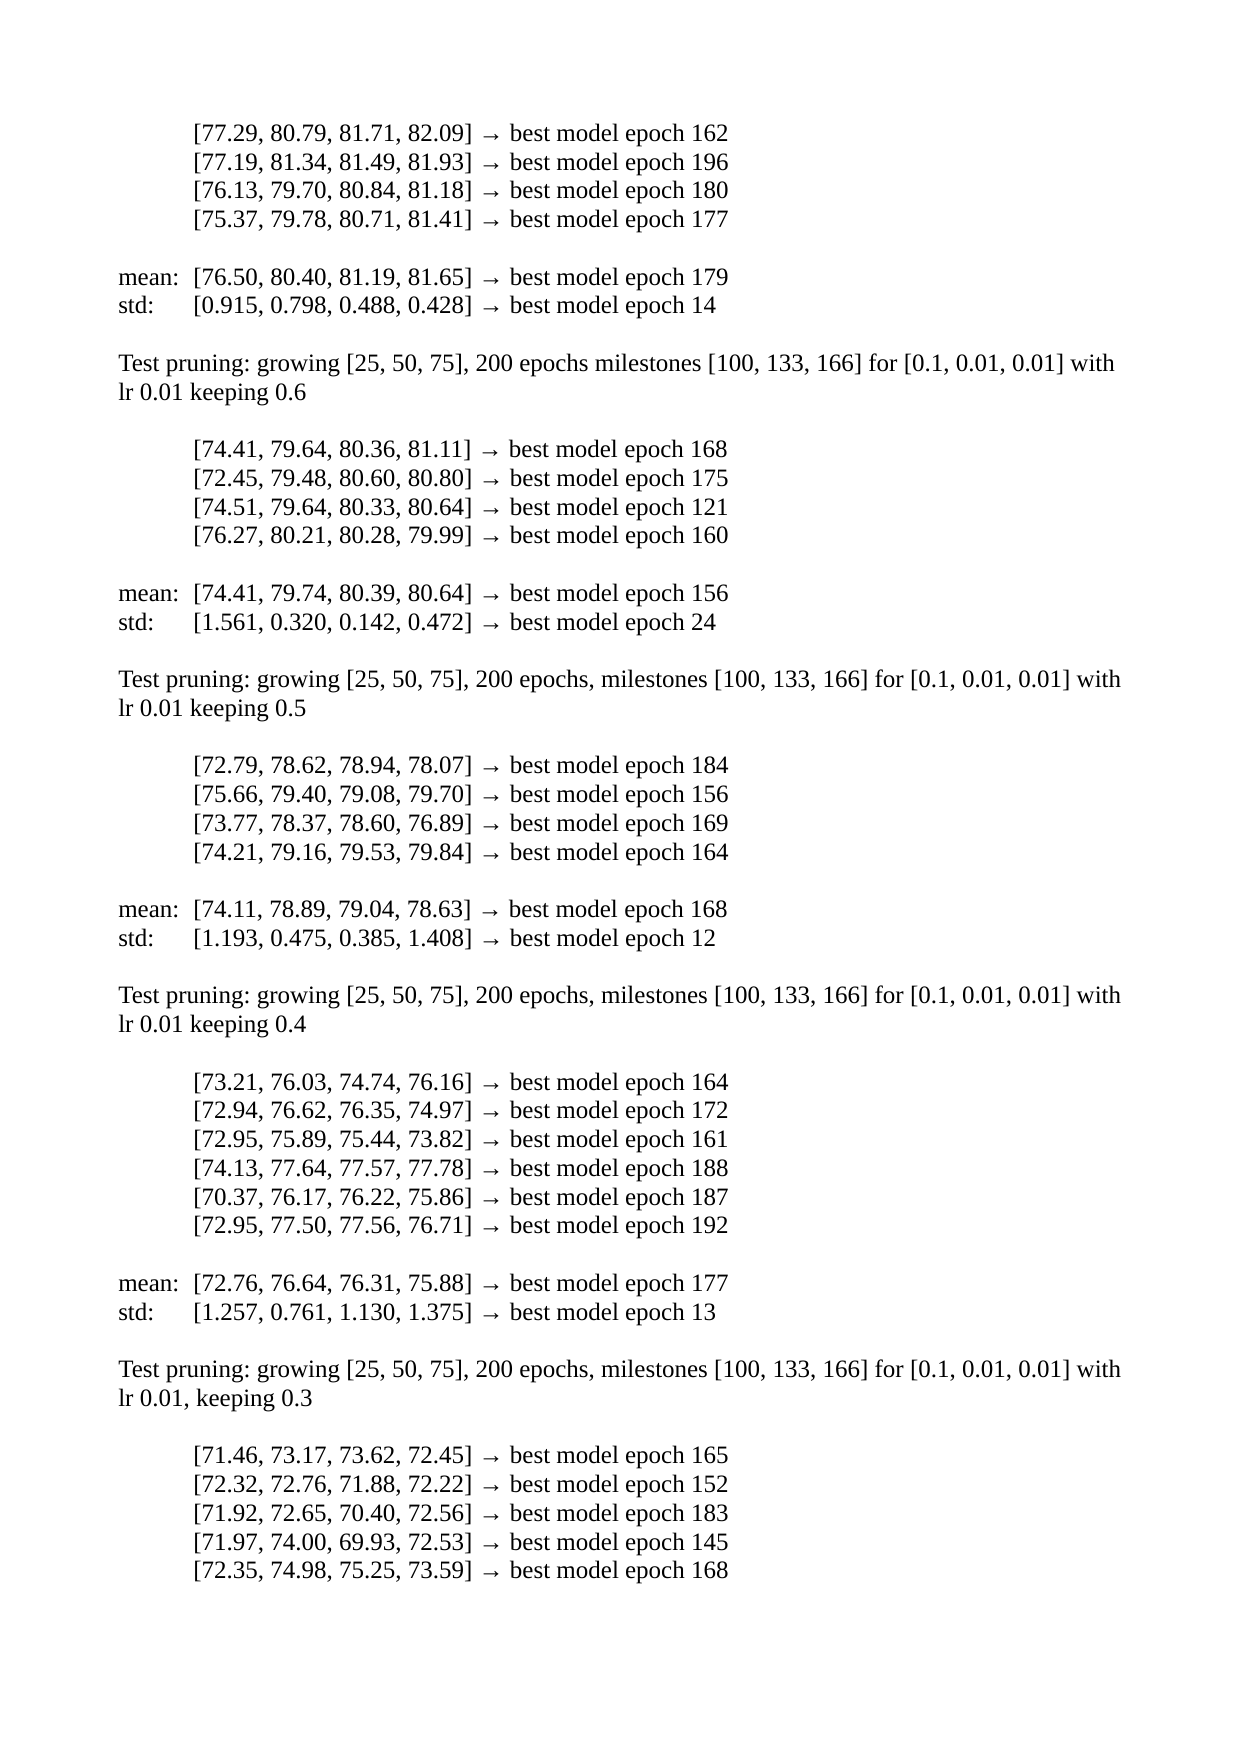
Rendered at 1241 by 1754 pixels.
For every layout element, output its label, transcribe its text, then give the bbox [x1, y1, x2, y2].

text [73.21, 76.03, 74.74, 76.16] → best model epoch 164 [118, 1067, 1122, 1096]
text [72.95, 77.50, 77.56, 76.71] → best model epoch 192 [118, 1211, 1122, 1239]
text [75.66, 79.40, 79.08, 79.70] → best model epoch 156 [118, 779, 1122, 808]
text mean: [72.76, 76.64, 76.31, 75.88] → best model epoch 177 [118, 1268, 1122, 1297]
text [70.37, 76.17, 76.22, 75.86] → best model epoch 187 [118, 1182, 1122, 1211]
text [72.94, 76.62, 76.35, 74.97] → best model epoch 172 [118, 1096, 1122, 1124]
text [74.41, 79.64, 80.36, 81.11] → best model epoch 168 [118, 434, 1122, 463]
text mean: [74.41, 79.74, 80.39, 80.64] → best model epoch 156 [118, 578, 1122, 607]
text Test pruning: growing [25, 50, 75], 200 epochs, milestones [100, 133, 166] for [0.1, 0.01, 0.01] with lr 0.01 keeping 0.4 [118, 981, 1122, 1038]
text [71.97, 74.00, 69.93, 72.53] → best model epoch 145 [118, 1527, 1122, 1556]
text [72.45, 79.48, 80.60, 80.80] → best model epoch 175 [118, 463, 1122, 492]
text std: [1.257, 0.761, 1.130, 1.375] → best model epoch 13 [118, 1297, 1122, 1326]
text Test pruning: growing [25, 50, 75], 200 epochs milestones [100, 133, 166] for [0.1, 0.01, 0.01] with lr 0.01 keeping 0.6 [118, 348, 1122, 406]
text std: [1.561, 0.320, 0.142, 0.472] → best model epoch 24 [118, 607, 1122, 636]
text [76.27, 80.21, 80.28, 79.99] → best model epoch 160 [118, 521, 1122, 549]
text Test pruning: growing [25, 50, 75], 200 epochs, milestones [100, 133, 166] for [0.1, 0.01, 0.01] with lr 0.01 keeping 0.5 [118, 664, 1122, 722]
text [71.92, 72.65, 70.40, 72.56] → best model epoch 183 [118, 1498, 1122, 1527]
text [77.29, 80.79, 81.71, 82.09] → best model epoch 162 [118, 118, 1122, 147]
text [72.95, 75.89, 75.44, 73.82] → best model epoch 161 [118, 1124, 1122, 1153]
text [77.19, 81.34, 81.49, 81.93] → best model epoch 196 [118, 147, 1122, 176]
text [75.37, 79.78, 80.71, 81.41] → best model epoch 177 [118, 204, 1122, 233]
text [73.77, 78.37, 78.60, 76.89] → best model epoch 169 [118, 808, 1122, 837]
text [71.46, 73.17, 73.62, 72.45] → best model epoch 165 [118, 1441, 1122, 1469]
text std: [0.915, 0.798, 0.488, 0.428] → best model epoch 14 [118, 291, 1122, 319]
text [74.51, 79.64, 80.33, 80.64] → best model epoch 121 [118, 492, 1122, 521]
text [72.79, 78.62, 78.94, 78.07] → best model epoch 184 [118, 751, 1122, 779]
text Test pruning: growing [25, 50, 75], 200 epochs, milestones [100, 133, 166] for [0.1, 0.01, 0.01] with lr 0.01, keeping 0.3 [118, 1354, 1122, 1412]
text [74.13, 77.64, 77.57, 77.78] → best model epoch 188 [118, 1153, 1122, 1182]
text std: [1.193, 0.475, 0.385, 1.408] → best model epoch 12 [118, 923, 1122, 952]
text [72.32, 72.76, 71.88, 72.22] → best model epoch 152 [118, 1469, 1122, 1498]
text mean: [74.11, 78.89, 79.04, 78.63] → best model epoch 168 [118, 894, 1122, 923]
text [72.35, 74.98, 75.25, 73.59] → best model epoch 168 [118, 1556, 1122, 1584]
text mean: [76.50, 80.40, 81.19, 81.65] → best model epoch 179 [118, 262, 1122, 291]
text [74.21, 79.16, 79.53, 79.84] → best model epoch 164 [118, 837, 1122, 866]
text [76.13, 79.70, 80.84, 81.18] → best model epoch 180 [118, 176, 1122, 204]
